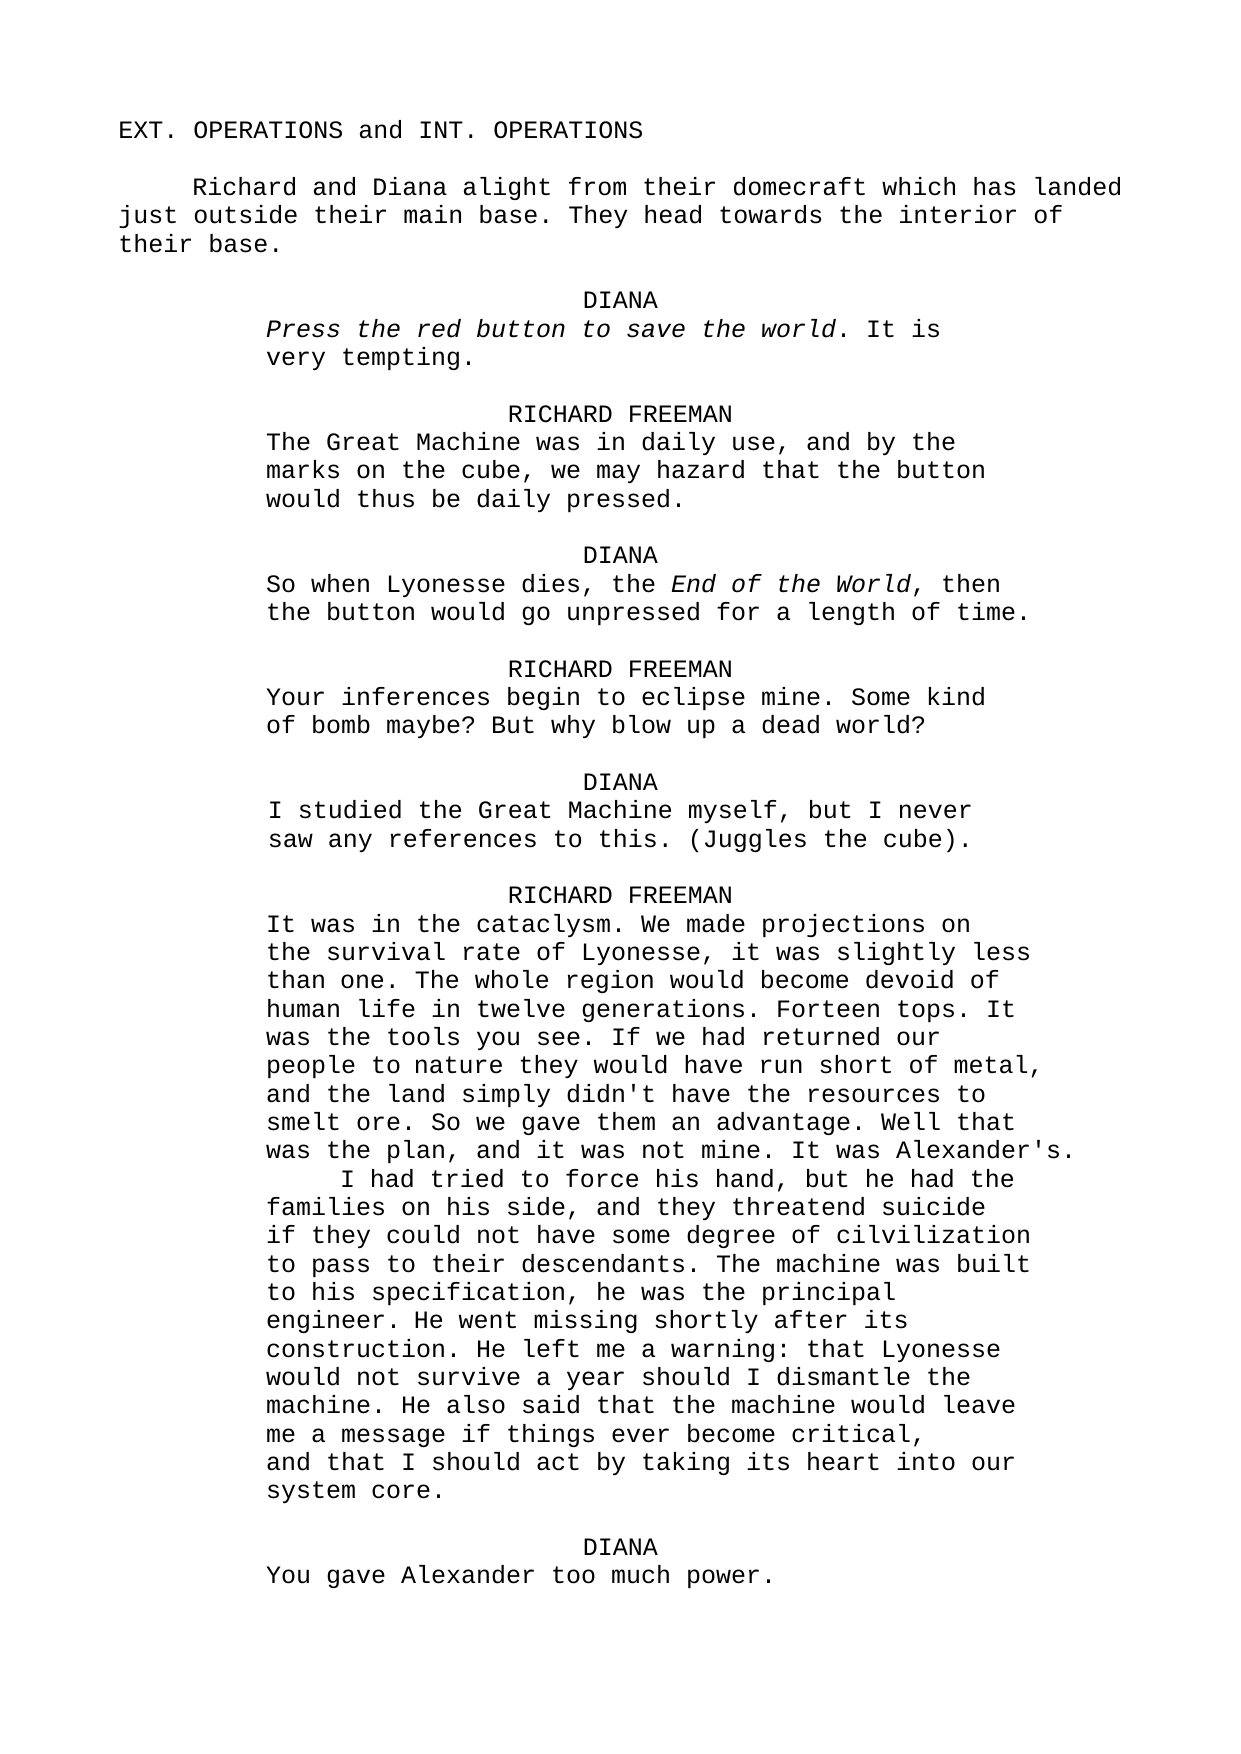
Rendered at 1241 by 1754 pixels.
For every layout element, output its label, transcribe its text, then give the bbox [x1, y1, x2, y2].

text DIANA [118, 288, 1122, 316]
text The Great Machine was in daily use, and by the [118, 430, 1122, 458]
text to his specification, he was the principal [118, 1280, 1122, 1308]
text I studied the Great Machine myself, but I never [118, 798, 1122, 826]
text It was in the cataclysm. We made projections on [118, 911, 1122, 940]
text I had tried to force his hand, but he had the [118, 1166, 1122, 1195]
text DIANA [118, 543, 1122, 571]
text DIANA [118, 770, 1122, 798]
text and that I should act by taking its heart into our system core. [118, 1450, 1122, 1506]
text was the plan, and it was not mine. It was Alexander's. [118, 1138, 1122, 1166]
text engineer. He went missing shortly after its [118, 1308, 1122, 1336]
text You gave Alexander too much power. [118, 1563, 1122, 1591]
text me a message if things ever become critical, [118, 1421, 1122, 1450]
text Richard and Diana alight from their domecraft which has landed just outside their main base. They head towards the interior of their base. [118, 175, 1122, 260]
text marks on the cube, we may hazard that the button [118, 458, 1122, 486]
text Press the red button to save the world. It is [118, 316, 1122, 345]
text EXT. OPERATIONS and INT. OPERATIONS [118, 118, 1122, 146]
text machine. He also said that the machine would leave [118, 1393, 1122, 1421]
text DIANA [118, 1535, 1122, 1563]
text So when Lyonesse dies, the End of the World, then [118, 571, 1122, 600]
text RICHARD FREEMAN [118, 656, 1122, 685]
text was the tools you see. If we had returned our [118, 1025, 1122, 1053]
text RICHARD FREEMAN [118, 883, 1122, 911]
text smelt ore. So we gave them an advantage. Well that [118, 1110, 1122, 1138]
text Your inferences begin to eclipse mine. Some kind [118, 685, 1122, 713]
text human life in twelve generations. Forteen tops. It [118, 996, 1122, 1025]
text saw any references to this. (Juggles the cube). [118, 826, 1122, 855]
text to pass to their descendants. The machine was built [118, 1251, 1122, 1280]
text the button would go unpressed for a length of time. [118, 600, 1122, 628]
text would not survive a year should I dismantle the [118, 1365, 1122, 1393]
text the survival rate of Lyonesse, it was slightly less [118, 940, 1122, 968]
text people to nature they would have run short of metal, [118, 1053, 1122, 1081]
text would thus be daily pressed. [118, 486, 1122, 515]
text than one. The whole region would become devoid of [118, 968, 1122, 996]
text RICHARD FREEMAN [118, 401, 1122, 430]
text families on his side, and they threatend suicide [118, 1195, 1122, 1223]
text and the land simply didn't have the resources to [118, 1081, 1122, 1110]
text construction. He left me a warning: that Lyonesse [118, 1336, 1122, 1365]
text very tempting. [118, 345, 1122, 373]
text of bomb maybe? But why blow up a dead world? [118, 713, 1122, 741]
text if they could not have some degree of cilvilization [118, 1223, 1122, 1251]
